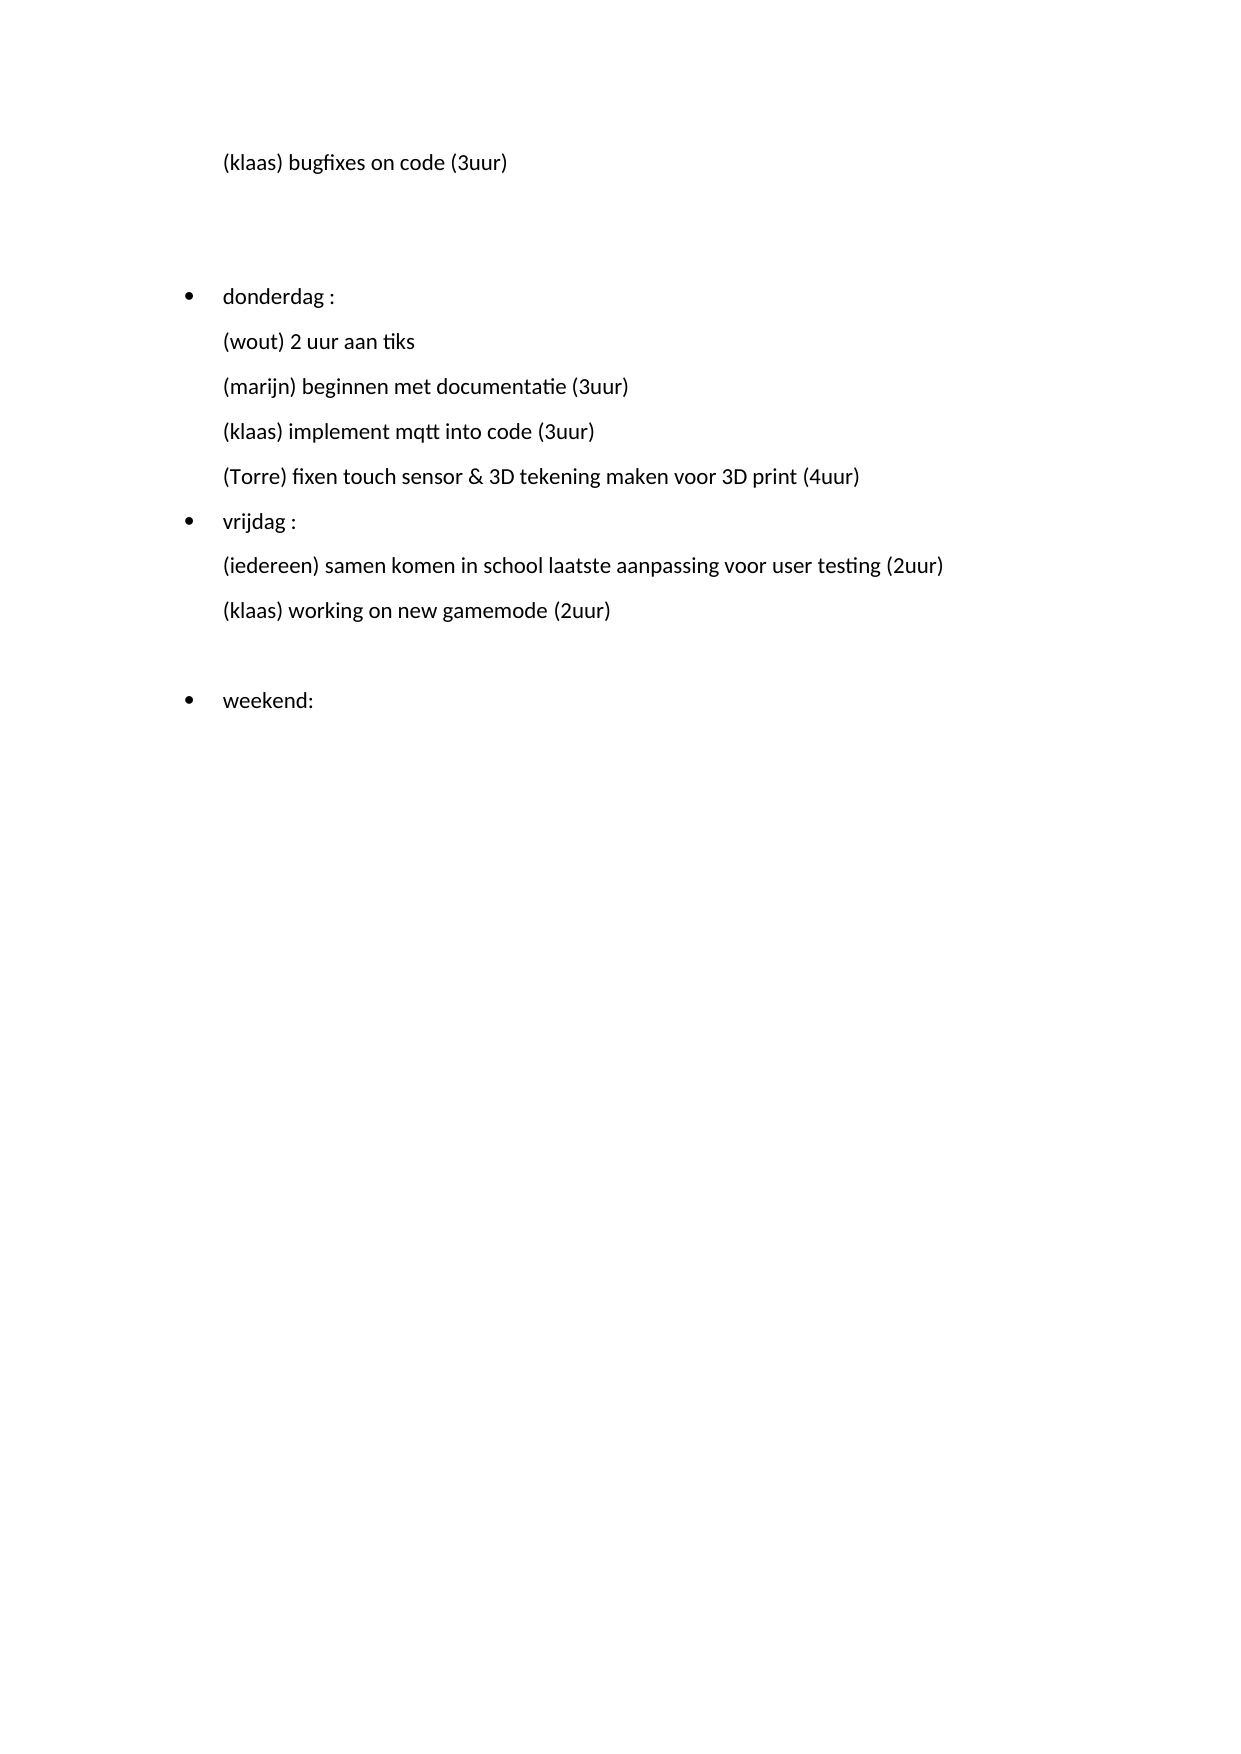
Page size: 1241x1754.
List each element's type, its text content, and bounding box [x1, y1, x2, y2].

text (klaas) implement mqtt into code (3uur) [223, 417, 1093, 445]
text (Torre) fixen touch sensor & 3D tekening maken voor 3D print (4uur) [223, 462, 1093, 490]
text (iedereen) samen komen in school laatste aanpassing voor user testing (2uur) [223, 552, 1093, 580]
text (klaas) bugfixes on code (3uur) [223, 148, 1093, 176]
text (marijn) beginnen met documentatie (3uur) [223, 372, 1093, 400]
list weekend: [185, 686, 1093, 714]
list vrijdag : [185, 507, 1093, 535]
text (wout) 2 uur aan tiks [223, 327, 1093, 355]
list donderdag : [185, 282, 1093, 310]
text (klaas) working on new gamemode (2uur) [223, 597, 1093, 624]
